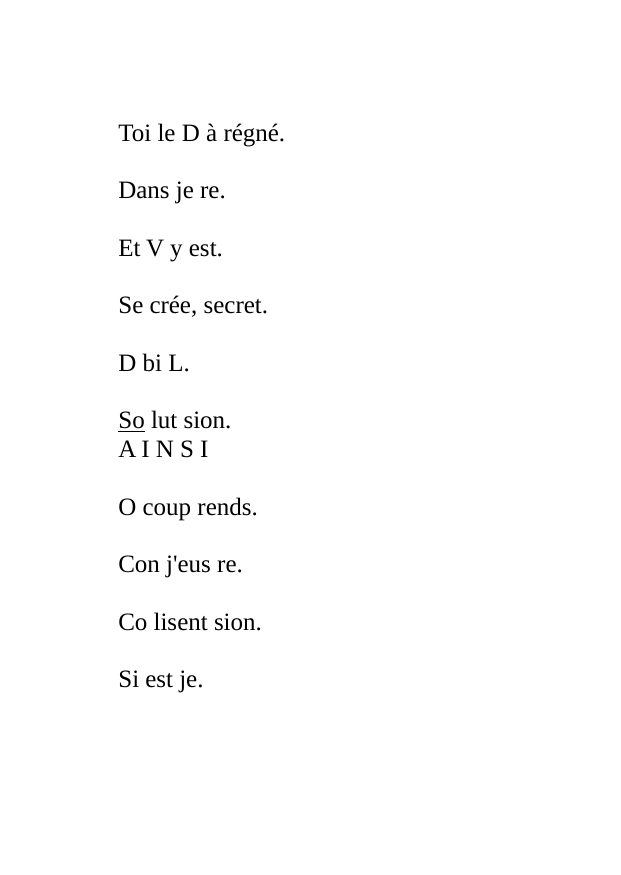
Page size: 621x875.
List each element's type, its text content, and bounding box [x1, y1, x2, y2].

text So lut sion. [118, 406, 502, 434]
text Dans je re. [118, 176, 502, 204]
text Se crée, secret. [118, 291, 502, 319]
text Co lisent sion. [118, 607, 502, 636]
text Et V y est. [118, 233, 502, 262]
text A I N S I [118, 434, 502, 463]
text Si est je. [118, 664, 502, 693]
text D bi L. [118, 348, 502, 377]
text Toi le D à régné. [118, 118, 502, 147]
text O coup rends. [118, 492, 502, 521]
text Con j'eus re. [118, 549, 502, 578]
